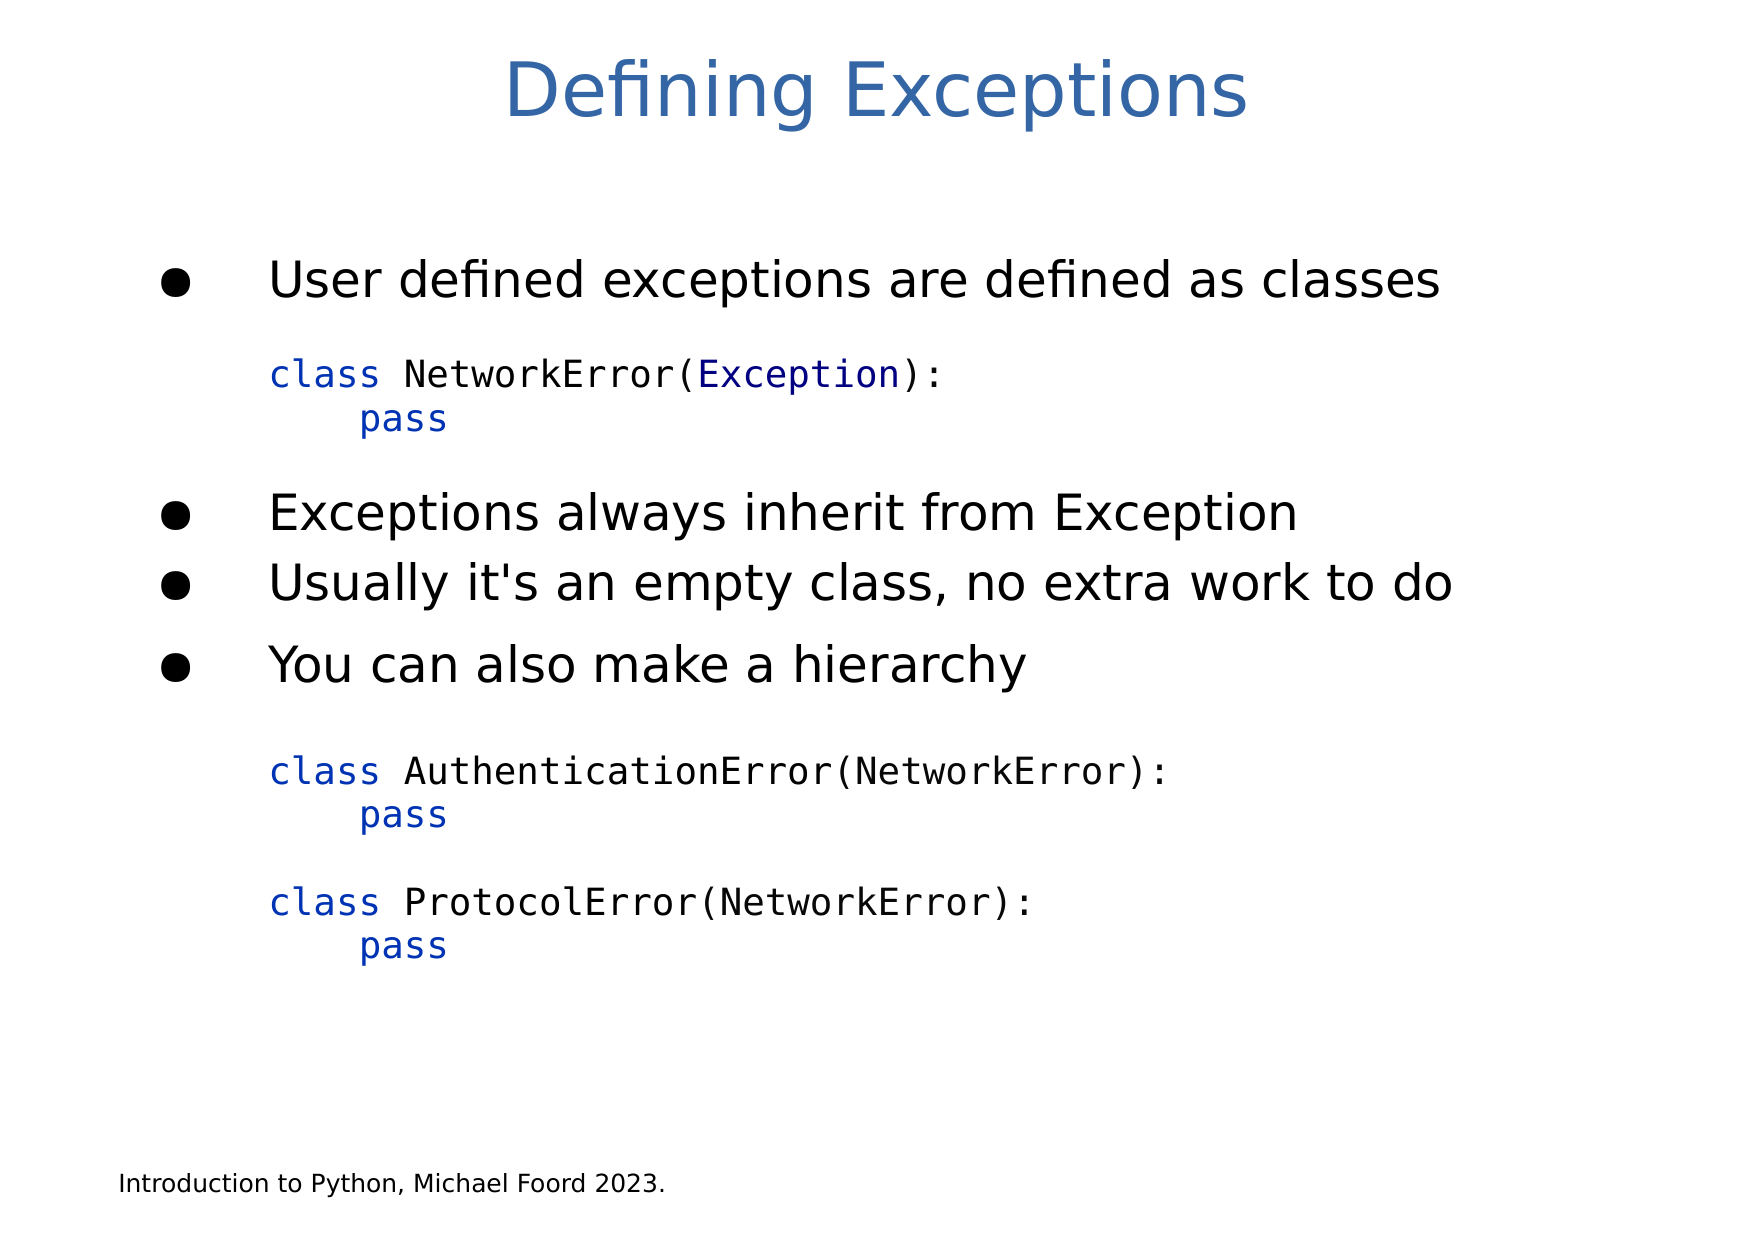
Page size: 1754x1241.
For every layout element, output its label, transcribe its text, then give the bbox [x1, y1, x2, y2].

list Usually it's an empty class, no extra work to do [156, 553, 1636, 612]
text class AuthenticationError(NetworkError): pass class ProtocolError(NetworkError): pass [268, 749, 1636, 1011]
list User defined exceptions are defined as classes [156, 251, 1636, 309]
list You can also make a hierarchy [156, 636, 1636, 694]
text class NetworkError(Exception): pass [268, 352, 1636, 483]
subtitle Defining Exceptions [118, 47, 1636, 134]
list Exceptions always inherit from Exception [156, 483, 1636, 542]
